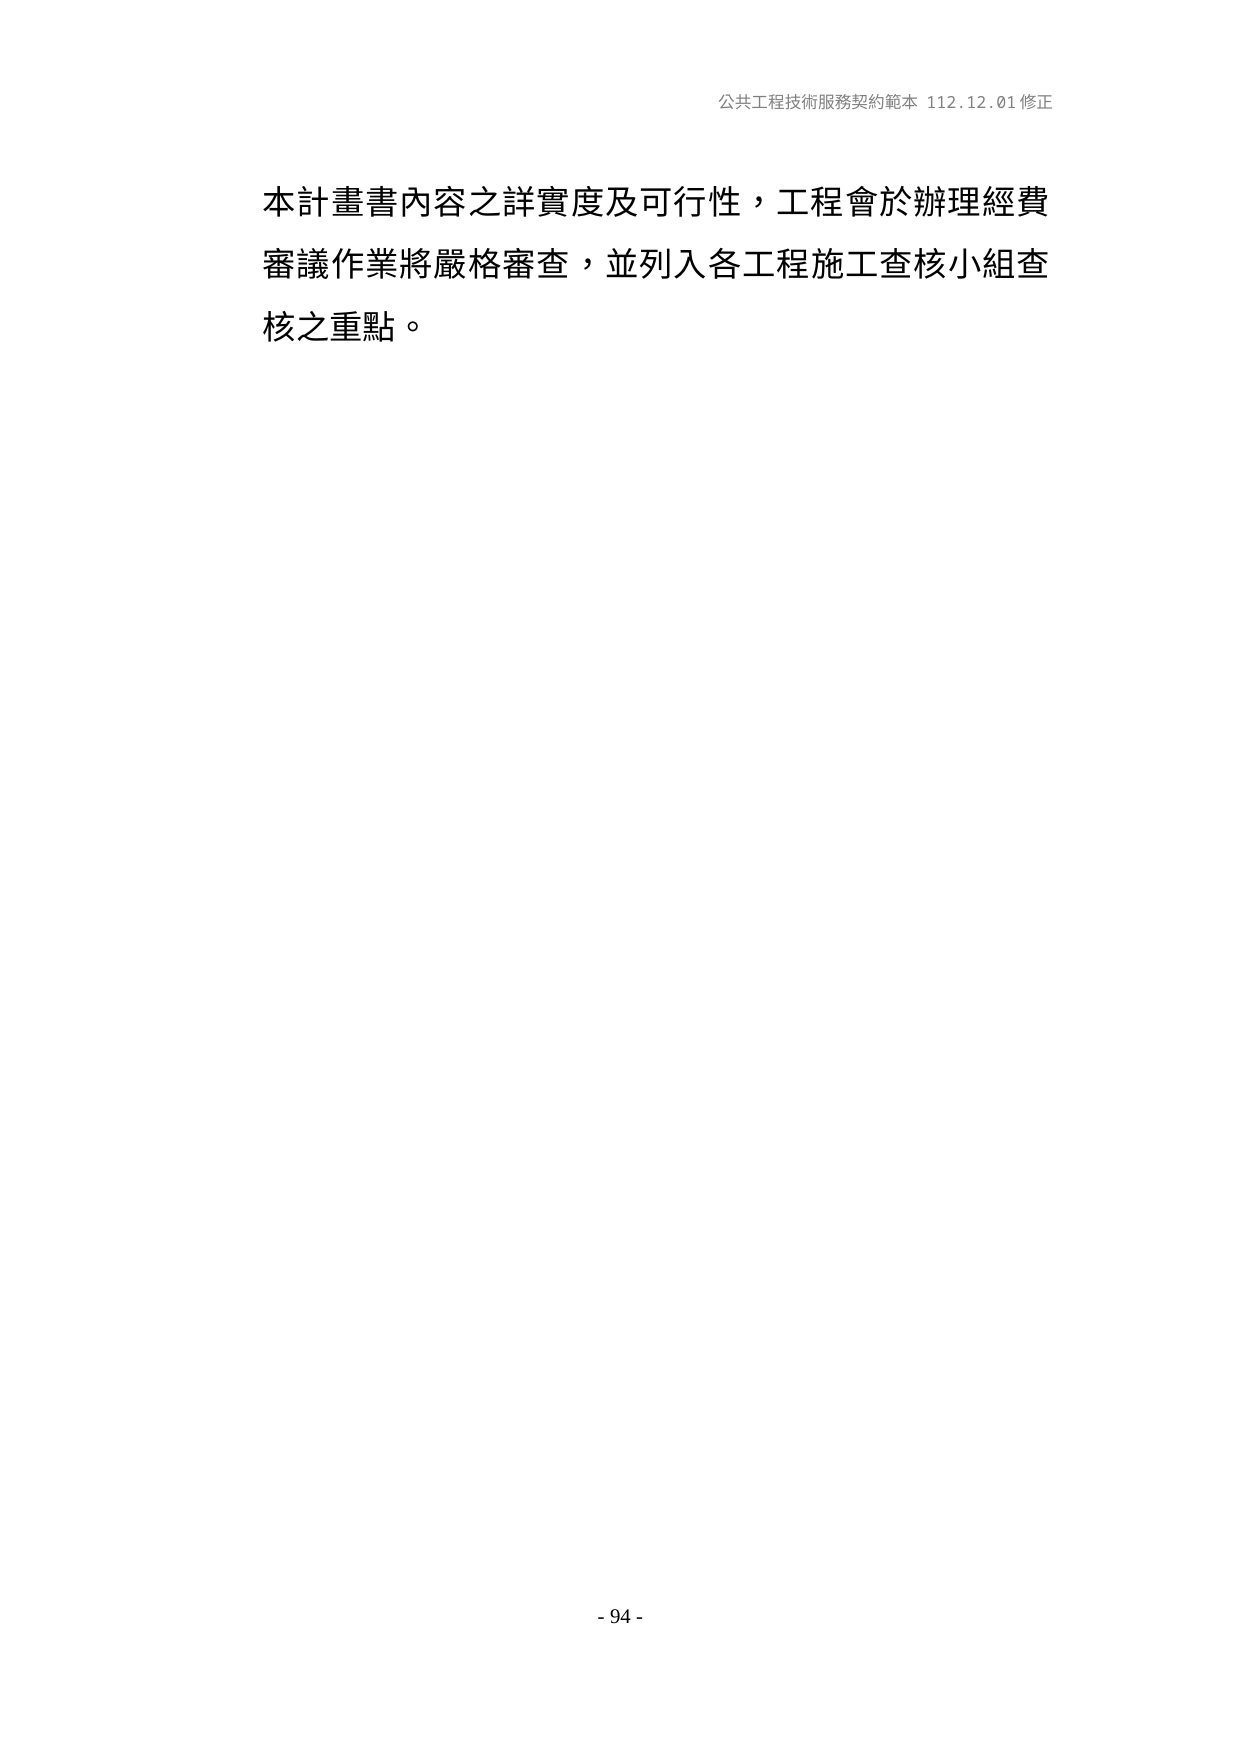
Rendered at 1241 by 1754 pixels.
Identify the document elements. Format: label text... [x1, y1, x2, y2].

text 本計畫書內容之詳實度及可行性，工程會於辦理經費審議作業將嚴格審查，並列入各工程施工查核小組查核之重點。 [262, 158, 1050, 346]
